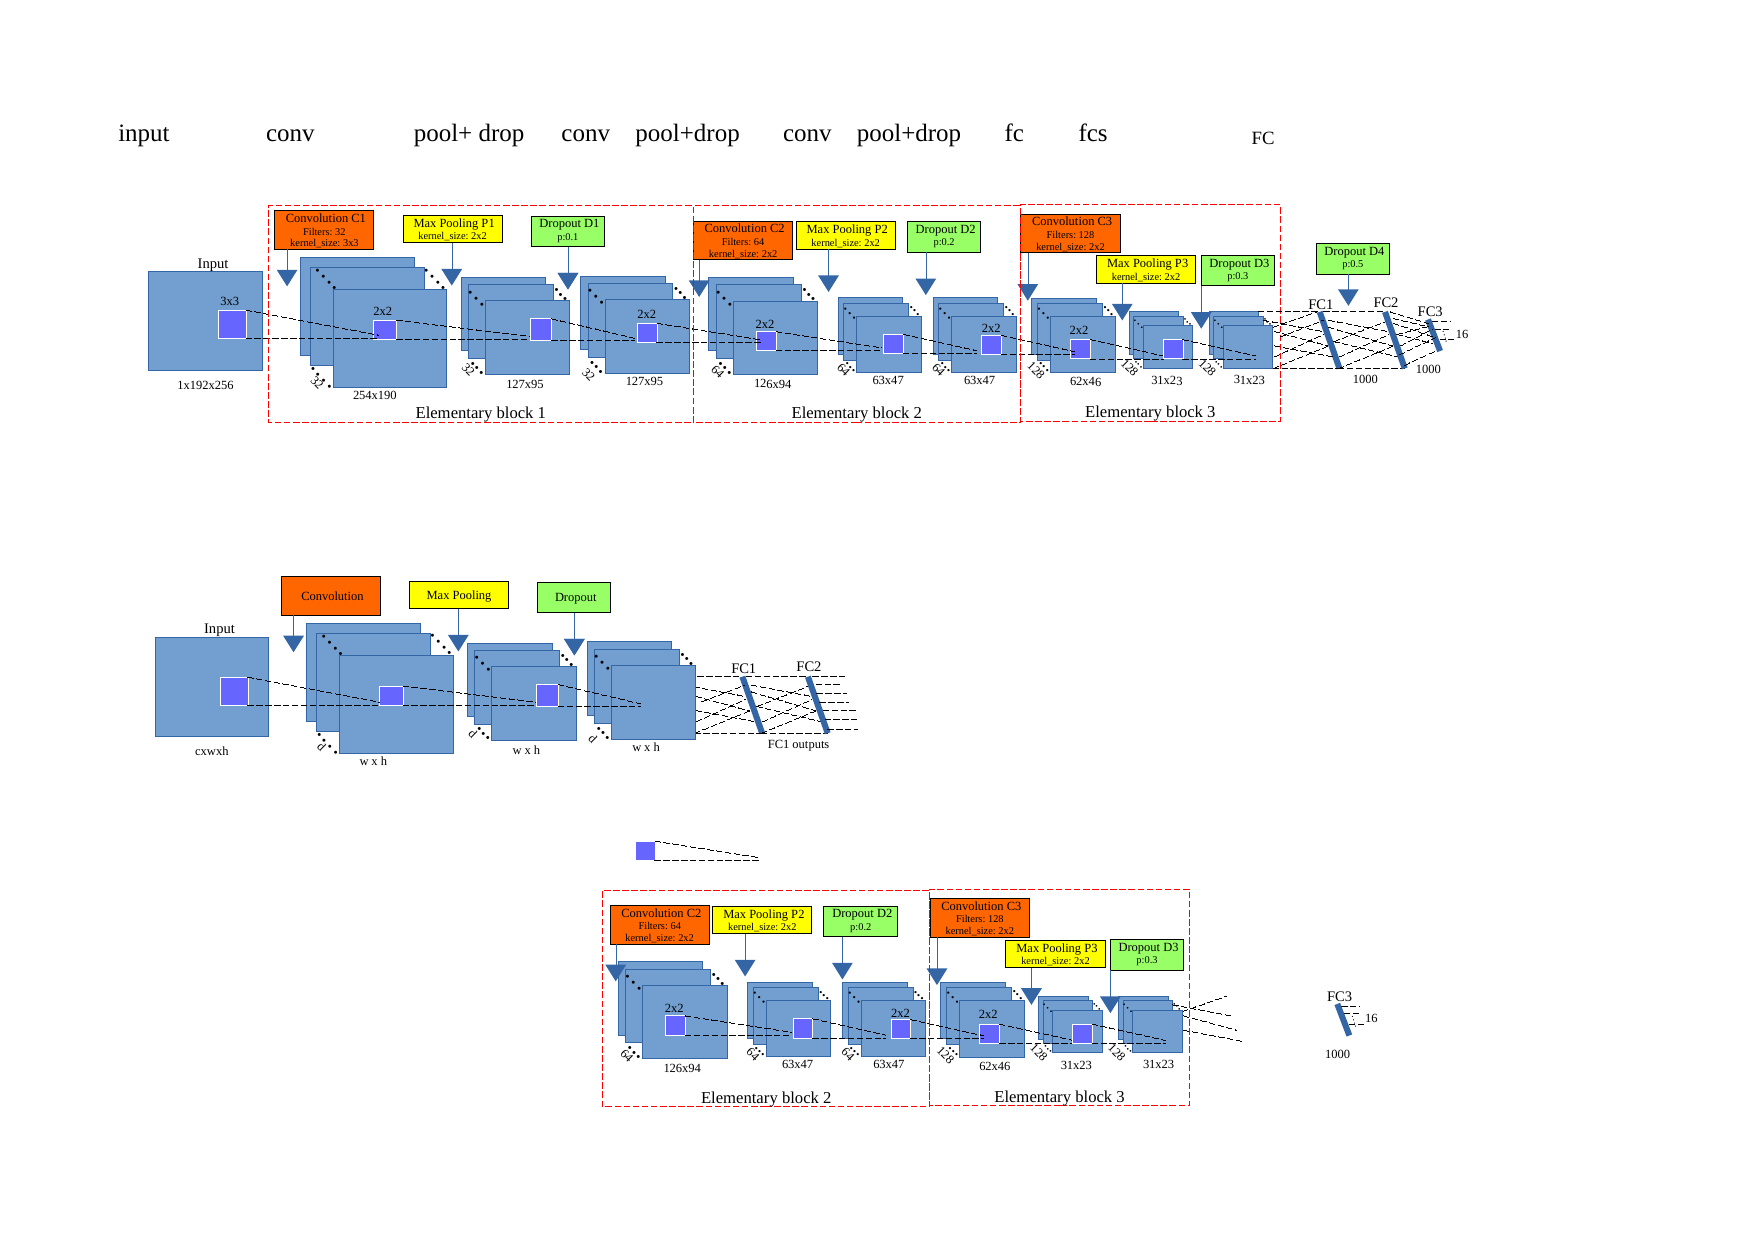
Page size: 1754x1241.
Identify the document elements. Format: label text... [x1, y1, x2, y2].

text input conv pool+ drop conv pool+drop conv pool+drop fc fcs [118, 118, 1636, 147]
